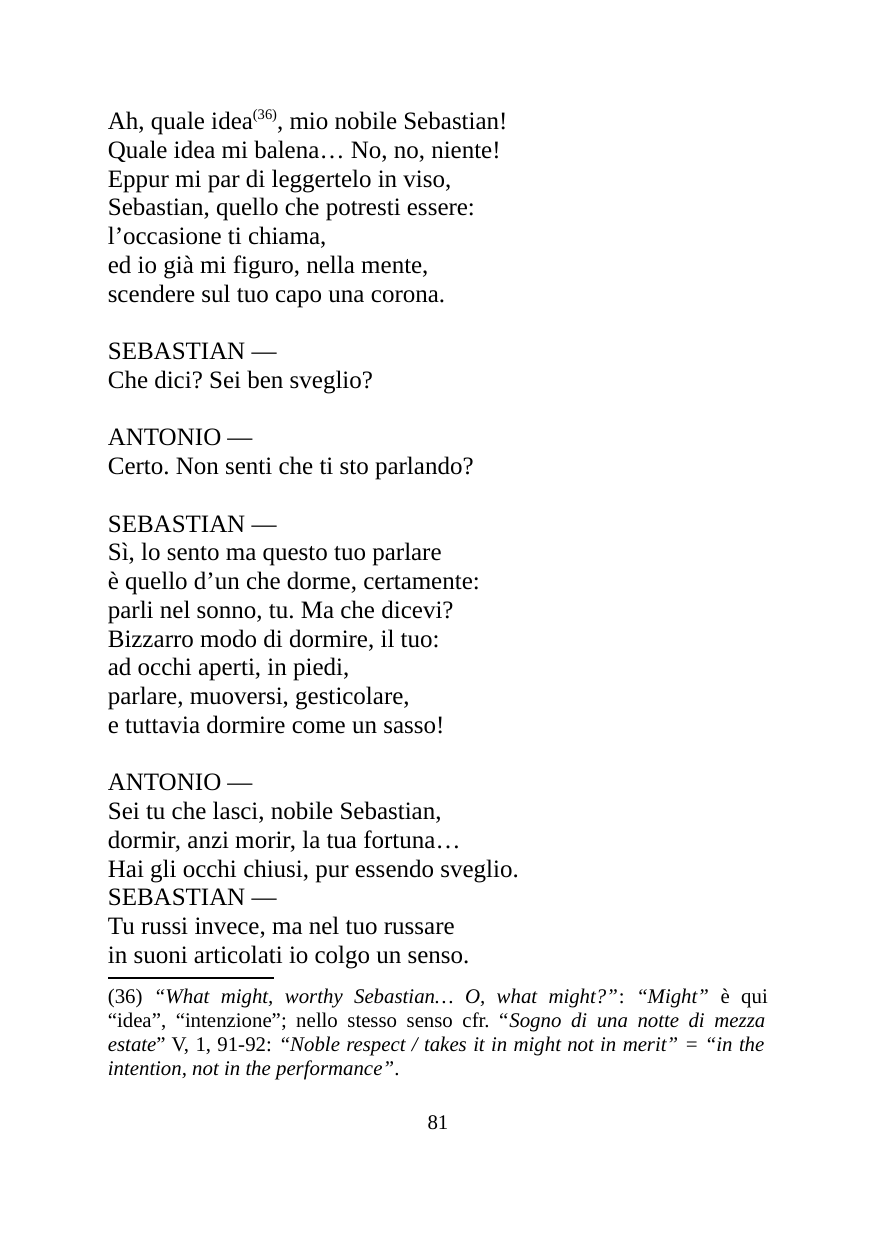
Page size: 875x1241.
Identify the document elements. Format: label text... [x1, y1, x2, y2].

text Hai gli occhi chiusi, pur essendo sveglio. [108, 854, 768, 882]
text Certo. Non senti che ti sto parlando? [108, 451, 768, 480]
text in suoni articolati io colgo un senso. [108, 940, 768, 969]
text SEBASTIAN — [108, 509, 768, 537]
text “What might, worthy Sebastian… O, what might?”: “Might” è qui “idea”, “intenzione”; nello stesso senso cfr. “Sogno di una notte di mezza estate” V, 1, 91-92: “Noble respect / takes it in might not in merit” = “in the intention, not in the performance”. [108, 984, 768, 1080]
text Sì, lo sento ma questo tuo parlare [108, 537, 768, 566]
text Quale idea mi balena… No, no, niente! [108, 135, 768, 164]
text l’occasione ti chiama, [108, 221, 768, 250]
text Ah, quale idea, mio nobile Sebastian! [108, 106, 768, 135]
text è quello d’un che dorme, certamente: [108, 566, 768, 595]
text SEBASTIAN — [108, 882, 768, 911]
text Sei tu che lasci, nobile Sebastian, [108, 796, 768, 825]
text Sebastian, quello che potresti essere: [108, 192, 768, 221]
text dormir, anzi morir, la tua fortuna… [108, 825, 768, 854]
text Bizzarro modo di dormire, il tuo: [108, 624, 768, 652]
text Che dici? Sei ben sveglio? [108, 365, 768, 394]
text ANTONIO — [108, 767, 768, 796]
text e tuttavia dormire come un sasso! [108, 710, 768, 739]
text scendere sul tuo capo una corona. [108, 279, 768, 307]
text Eppur mi par di leggertelo in viso, [108, 164, 768, 192]
text parlare, muoversi, gesticolare, [108, 681, 768, 710]
text parli nel sonno, tu. Ma che dicevi? [108, 595, 768, 624]
text ed io già mi figuro, nella mente, [108, 250, 768, 279]
text ANTONIO — [108, 422, 768, 451]
text ad occhi aperti, in piedi, [108, 652, 768, 681]
text SEBASTIAN — [108, 336, 768, 365]
text Tu russi invece, ma nel tuo russare [108, 911, 768, 940]
